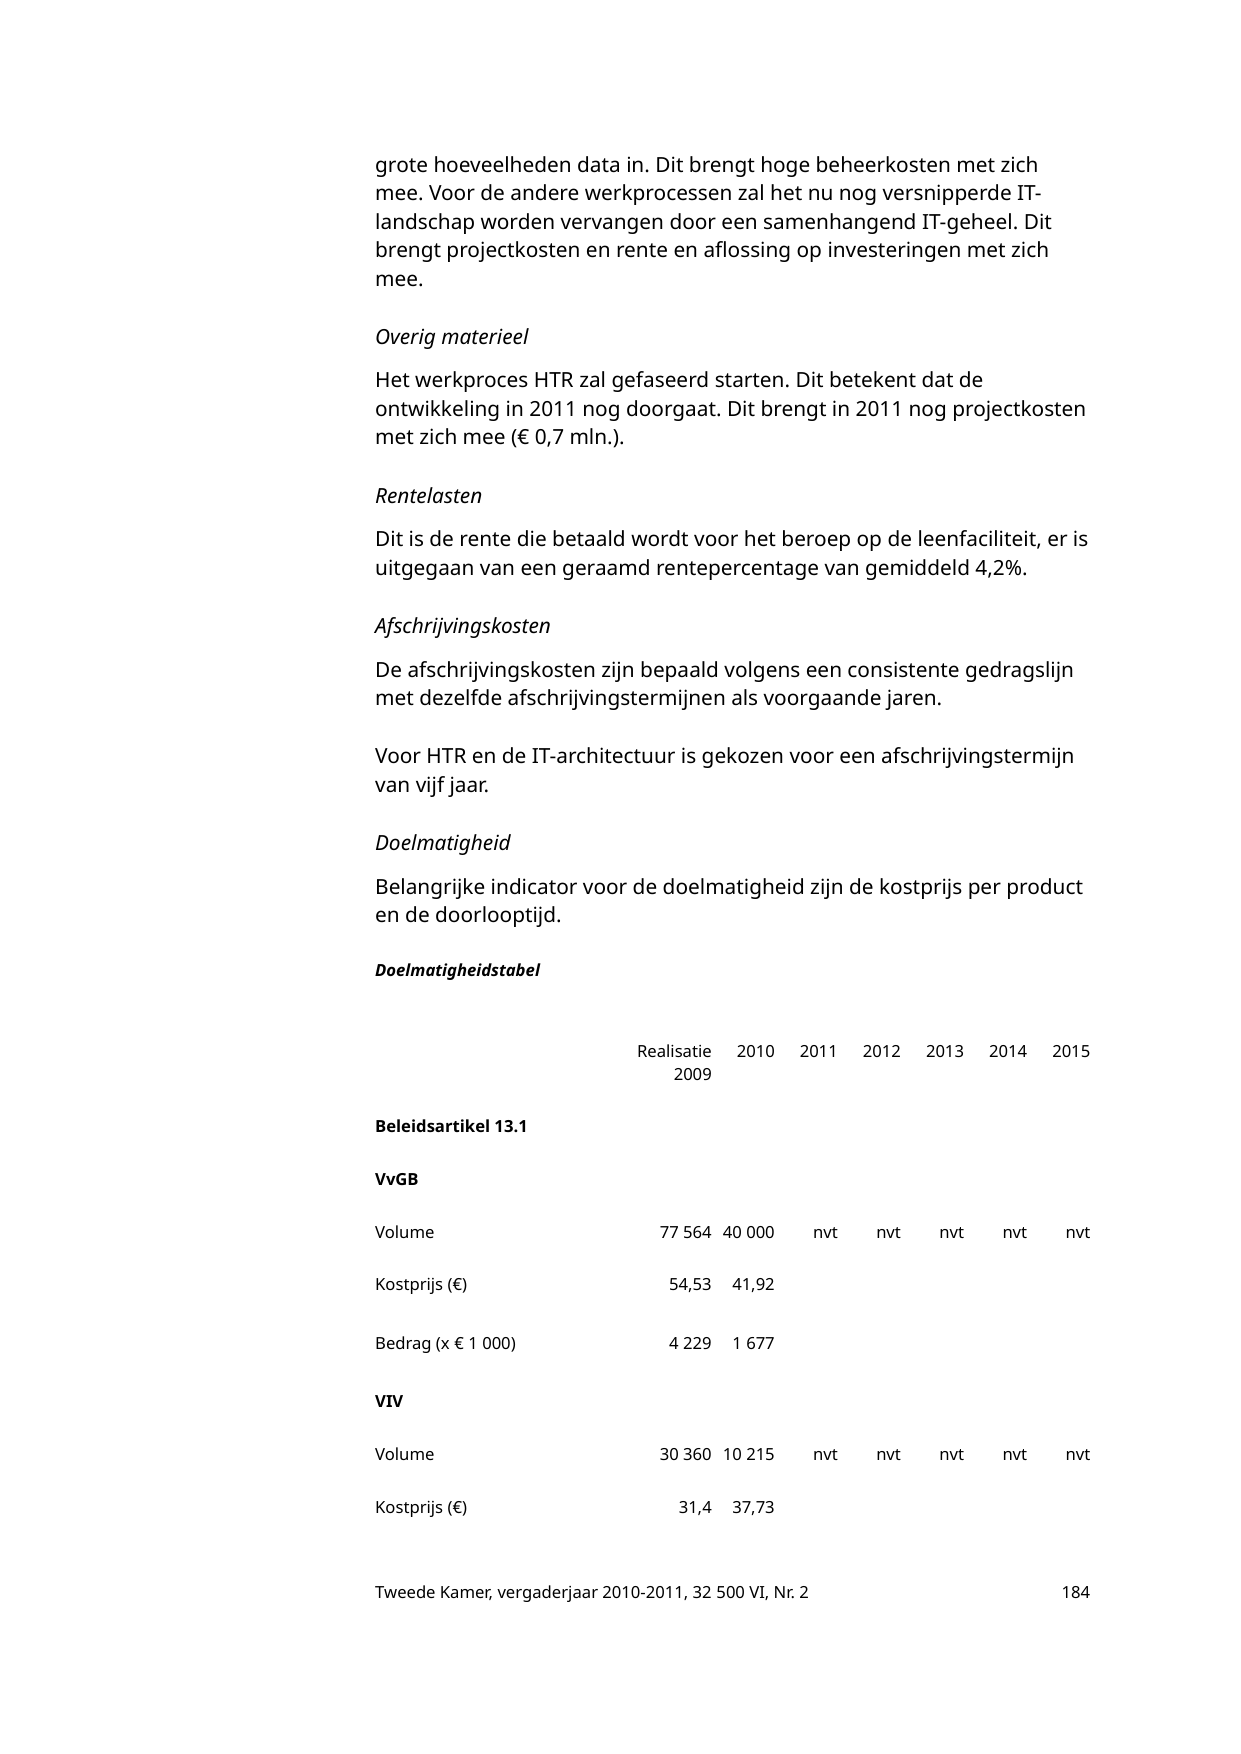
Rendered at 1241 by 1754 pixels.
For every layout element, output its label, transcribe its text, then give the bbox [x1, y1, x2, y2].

text Overig materieel [375, 322, 1090, 351]
table_header Realisatie 2009 [627, 1039, 711, 1115]
table_cell Volume [375, 1443, 627, 1495]
text Doelmatigheid [375, 828, 1090, 857]
table_cell VIV [375, 1390, 1090, 1442]
table_cell 30 360 [627, 1443, 711, 1495]
table_cell nvt [838, 1443, 901, 1495]
table_cell [901, 1495, 964, 1554]
table_cell [1027, 1495, 1090, 1554]
table_cell nvt [1027, 1220, 1090, 1273]
table_cell 1 677 [711, 1331, 774, 1390]
table_cell [838, 1273, 901, 1331]
table_cell [964, 1273, 1027, 1331]
table_header 2013 [901, 1039, 964, 1115]
table_cell Volume [375, 1220, 627, 1273]
table_cell [901, 1273, 964, 1331]
text Dit is de rente die betaald wordt voor het beroep op de leenfaciliteit, er is uitgegaan van een geraamd rentepercentage van gemiddeld 4,2%. [375, 524, 1090, 581]
table_header 2011 [775, 1039, 838, 1115]
table_header 2015 [1027, 1039, 1090, 1115]
table_cell 37,73 [711, 1495, 774, 1554]
text Afschrijvingskosten [375, 611, 1090, 640]
table_cell [964, 1331, 1027, 1390]
table_cell [964, 1495, 1027, 1554]
table_cell nvt [775, 1220, 838, 1273]
table_cell nvt [964, 1220, 1027, 1273]
table_cell nvt [1027, 1443, 1090, 1495]
table_cell 10 215 [711, 1443, 774, 1495]
text Rentelasten [375, 481, 1090, 509]
table_cell 40 000 [711, 1220, 774, 1273]
table_cell [901, 1331, 964, 1390]
table_cell [775, 1331, 838, 1390]
table_cell [838, 1331, 901, 1390]
table_header 2014 [964, 1039, 1027, 1115]
table_cell Kostprijs (€) [375, 1273, 627, 1331]
table_header 2012 [838, 1039, 901, 1115]
text De afschrijvingskosten zijn bepaald volgens een consistente gedragslijn met dezelfde afschrijvingstermijnen als voorgaande jaren. [375, 655, 1090, 712]
table_header [375, 1039, 627, 1115]
table_cell Beleidsartikel 13.1 [375, 1115, 1090, 1167]
table_cell 4 229 [627, 1331, 711, 1390]
table_cell [775, 1495, 838, 1554]
table_cell nvt [964, 1443, 1027, 1495]
table_header 2010 [711, 1039, 774, 1115]
text Voor HTR en de IT-architectuur is gekozen voor een afschrijvingstermijn van vijf jaar. [375, 742, 1090, 798]
table_cell nvt [838, 1220, 901, 1273]
table_cell 41,92 [711, 1273, 774, 1331]
text Belangrijke indicator voor de doelmatigheid zijn de kostprijs per product en de doorlooptijd. [375, 872, 1090, 929]
table_cell Kostprijs (€) [375, 1495, 627, 1554]
table_cell Bedrag (x € 1 000) [375, 1331, 627, 1390]
table_cell VvGB [375, 1168, 1090, 1220]
table_cell [775, 1273, 838, 1331]
text Het werkproces HTR zal gefaseerd starten. Dit betekent dat de ontwikkeling in 2011 nog doorgaat. Dit brengt in 2011 nog projectkosten met zich mee (€ 0,7 mln.). [375, 366, 1090, 451]
table_cell [838, 1495, 901, 1554]
table_cell [1027, 1273, 1090, 1331]
table_cell 77 564 [627, 1220, 711, 1273]
table_cell nvt [901, 1443, 964, 1495]
table_cell nvt [901, 1220, 964, 1273]
table_cell nvt [775, 1443, 838, 1495]
table_cell 31,4 [627, 1495, 711, 1554]
text grote hoeveelheden data in. Dit brengt hoge beheerkosten met zich mee. Voor de andere werkprocessen zal het nu nog versnipperde IT-landschap worden vervangen door een samenhangend IT-geheel. Dit brengt projectkosten en rente en aflossing op investeringen met zich mee. [375, 150, 1090, 292]
table_cell [1027, 1331, 1090, 1390]
text Doelmatigheidstabel [375, 959, 1090, 981]
table_cell 54,53 [627, 1273, 711, 1331]
